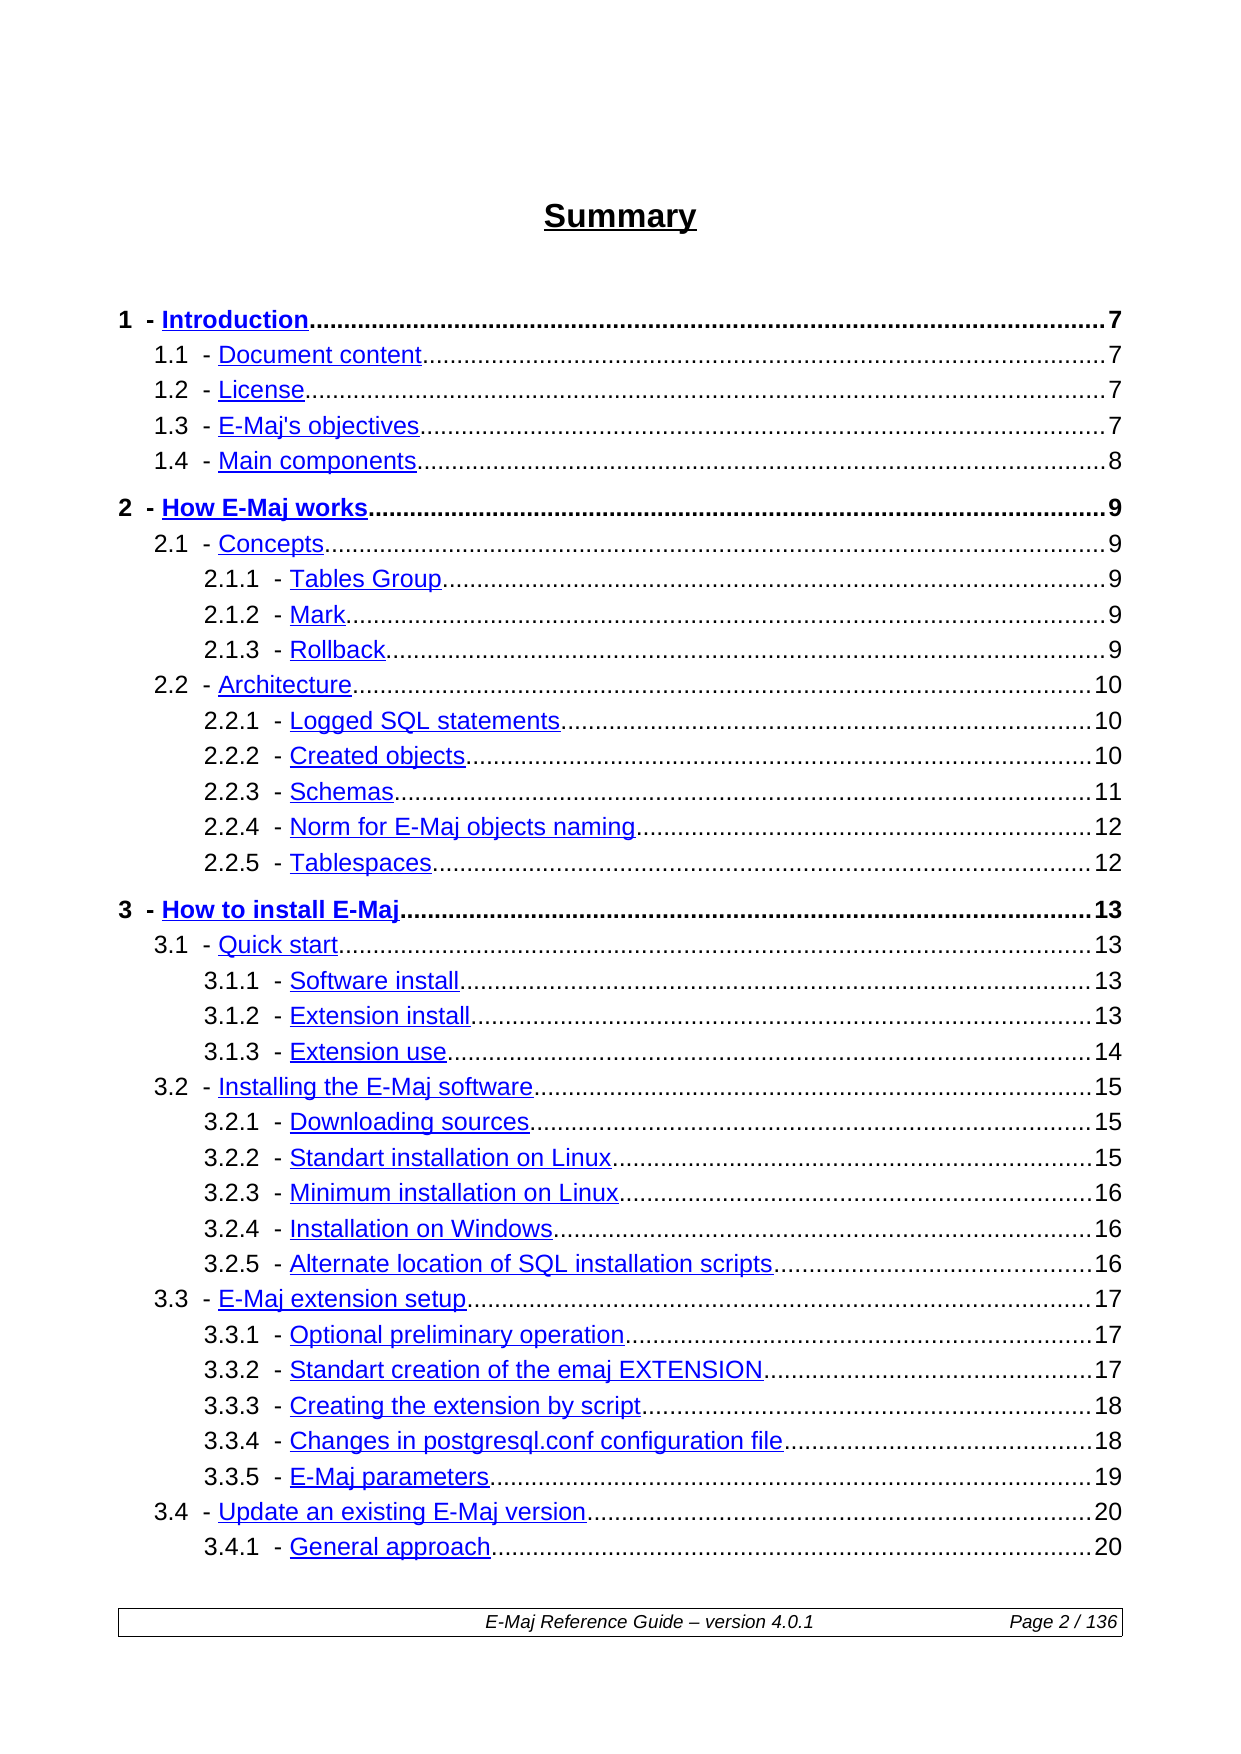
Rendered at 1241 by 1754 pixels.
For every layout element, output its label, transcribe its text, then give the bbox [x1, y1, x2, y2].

text 2.2.1 - Logged SQL statements 10 [168, 701, 1122, 736]
text 2.2.5 - Tablespaces 12 [168, 843, 1122, 878]
text 3.2 - Installing the E-Maj software 15 [118, 1067, 1122, 1102]
text 1 - Introduction 7 [118, 300, 1122, 335]
subtitle Summary [118, 196, 1122, 234]
text 3.2.1 - Downloading sources 15 [168, 1102, 1122, 1138]
text 3.1.1 - Software install 13 [168, 961, 1122, 996]
text 2.2.4 - Norm for E-Maj objects naming 12 [168, 807, 1122, 843]
text 3.3 - E-Maj extension setup 17 [118, 1279, 1122, 1315]
text 3.1 - Quick start 13 [118, 925, 1122, 961]
text 2.1 - Concepts 9 [118, 524, 1122, 559]
text 3.3.1 - Optional preliminary operation 17 [168, 1315, 1122, 1350]
text 3.3.4 - Changes in postgresql.conf configuration file 18 [168, 1421, 1122, 1457]
text 2.2 - Architecture 10 [118, 666, 1122, 701]
text 3.1.3 - Extension use 14 [168, 1032, 1122, 1067]
text 3.4 - Update an existing E-Maj version 20 [118, 1492, 1122, 1527]
text 2 - How E-Maj works 9 [118, 488, 1122, 524]
text 3 - How to install E-Maj 13 [118, 890, 1122, 925]
text 3.2.3 - Minimum installation on Linux 16 [168, 1173, 1122, 1209]
text 3.1.2 - Extension install 13 [168, 996, 1122, 1032]
text 2.2.2 - Created objects 10 [168, 736, 1122, 772]
text 3.2.2 - Standart installation on Linux 15 [168, 1138, 1122, 1173]
text 2.1.3 - Rollback 9 [168, 630, 1122, 666]
text 1.4 - Main components 8 [118, 441, 1122, 477]
text 3.3.3 - Creating the extension by script 18 [168, 1386, 1122, 1421]
text 1.2 - License 7 [118, 371, 1122, 406]
text 3.2.5 - Alternate location of SQL installation scripts 16 [168, 1244, 1122, 1279]
text 3.4.1 - General approach 20 [168, 1527, 1122, 1563]
text 3.3.2 - Standart creation of the emaj EXTENSION 17 [168, 1350, 1122, 1386]
text 2.2.3 - Schemas 11 [168, 772, 1122, 807]
text 1.1 - Document content 7 [118, 335, 1122, 371]
text 3.3.5 - E-Maj parameters 19 [168, 1457, 1122, 1492]
text 3.2.4 - Installation on Windows 16 [168, 1209, 1122, 1244]
text 2.1.1 - Tables Group 9 [168, 559, 1122, 595]
text 1.3 - E-Maj's objectives 7 [118, 406, 1122, 441]
text 2.1.2 - Mark 9 [168, 595, 1122, 630]
